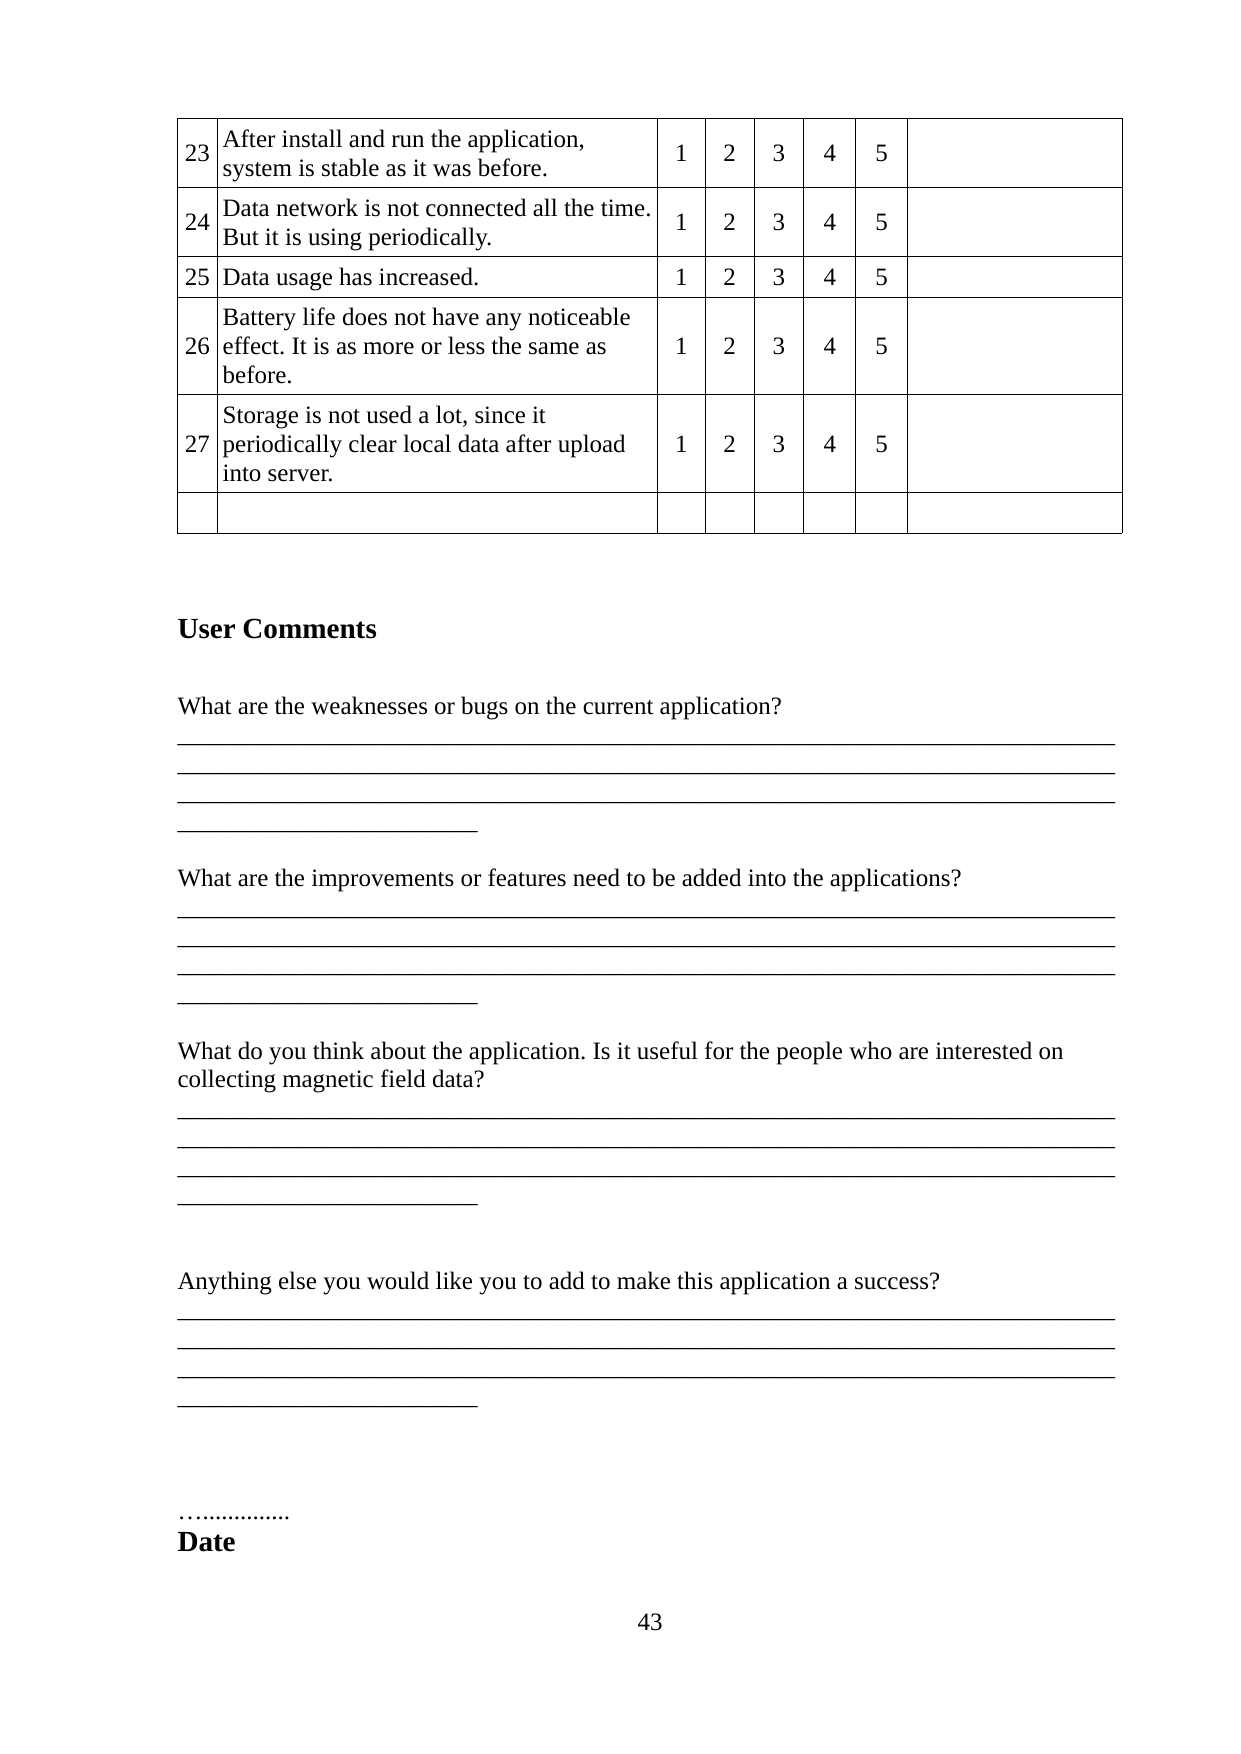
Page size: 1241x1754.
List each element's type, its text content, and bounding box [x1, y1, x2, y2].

table_cell 27 [178, 395, 217, 492]
table_cell 4 [804, 257, 855, 297]
table_cell 4 [804, 298, 855, 394]
text _________________________________________________________________________________________________________________________________________________________________________________________________________________________________________________________ [177, 719, 1122, 834]
table_cell [856, 493, 907, 532]
table_cell 1 [658, 395, 705, 492]
table_cell [908, 493, 1122, 532]
table_cell 5 [856, 119, 907, 187]
table_cell 4 [804, 119, 855, 187]
table_cell Battery life does not have any noticeable effect. It is as more or less the same as before. [218, 298, 657, 394]
table_cell Data usage has increased. [218, 257, 657, 297]
table_cell 5 [856, 395, 907, 492]
table_cell 23 [178, 119, 217, 187]
table_cell 3 [755, 188, 803, 256]
table_cell 3 [755, 257, 803, 297]
table_cell 2 [706, 298, 754, 394]
table_cell 3 [755, 298, 803, 394]
table_cell Storage is not used a lot, since it periodically clear local data after upload into server. [218, 395, 657, 492]
table_cell 25 [178, 257, 217, 297]
table_cell 1 [658, 257, 705, 297]
table_cell After install and run the application, system is stable as it was before. [218, 119, 657, 187]
text _________________________________________________________________________________________________________________________________________________________________________________________________________________________________________________________ [177, 1294, 1122, 1409]
table_cell 5 [856, 257, 907, 297]
text _________________________________________________________________________________________________________________________________________________________________________________________________________________________________________________________ [177, 892, 1122, 1007]
table_cell 1 [658, 188, 705, 256]
table_cell 5 [856, 298, 907, 394]
table_cell [706, 493, 754, 532]
text What do you think about the application. Is it useful for the people who are interested on collecting magnetic field data? [177, 1036, 1122, 1093]
table_cell [755, 493, 803, 532]
text Anything else you would like you to add to make this application a success? [177, 1266, 1122, 1294]
table_cell [908, 188, 1122, 256]
table_cell 2 [706, 119, 754, 187]
table_cell [908, 395, 1122, 492]
table_cell 3 [755, 395, 803, 492]
table_cell 24 [178, 188, 217, 256]
table_cell 2 [706, 395, 754, 492]
table_cell 5 [856, 188, 907, 256]
table_cell 4 [804, 395, 855, 492]
table_cell [658, 493, 705, 532]
table_cell 1 [658, 298, 705, 394]
table_cell Data network is not connected all the time. But it is using periodically. [218, 188, 657, 256]
table_cell [908, 257, 1122, 297]
table_cell 2 [706, 188, 754, 256]
table_cell [804, 493, 855, 532]
text What are the weaknesses or bugs on the current application? [177, 691, 1122, 719]
text _________________________________________________________________________________________________________________________________________________________________________________________________________________________________________________________ [177, 1093, 1122, 1208]
table_cell [178, 493, 217, 532]
text User Comments [177, 612, 1122, 645]
table_cell [218, 493, 657, 532]
table_cell 26 [178, 298, 217, 394]
text What are the improvements or features need to be added into the applications? [177, 863, 1122, 892]
table_cell [908, 298, 1122, 394]
table_cell 4 [804, 188, 855, 256]
table_cell 2 [706, 257, 754, 297]
text ….............. [177, 1496, 1122, 1524]
text Date [177, 1524, 1122, 1558]
table_cell 3 [755, 119, 803, 187]
table_cell [908, 119, 1122, 187]
table_cell 1 [658, 119, 705, 187]
